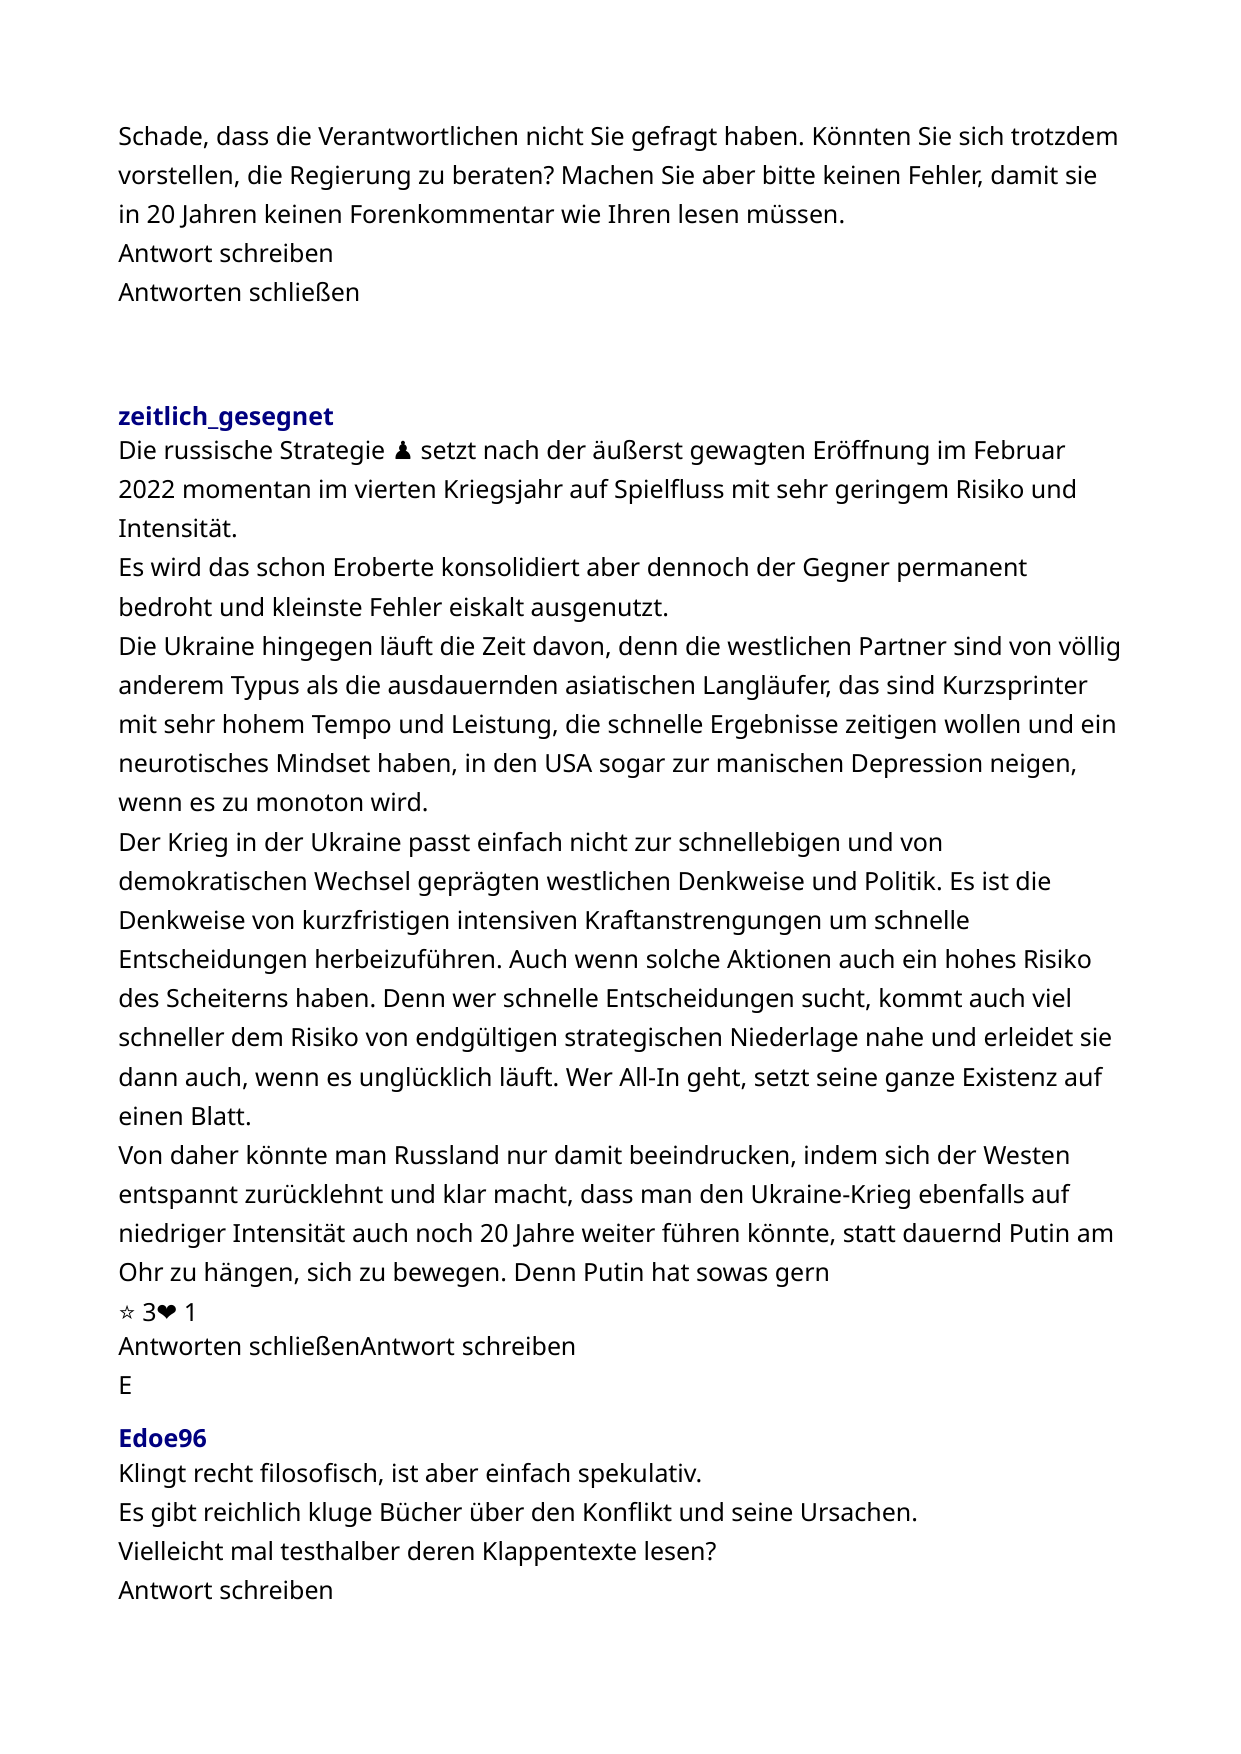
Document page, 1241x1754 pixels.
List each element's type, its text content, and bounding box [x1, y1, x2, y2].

text Antworten schließen [118, 275, 1122, 309]
text Die russische Strategie ♟️ setzt nach der äußerst gewagten Eröffnung im Februar 2022 momentan im vierten Kriegsjahr auf Spielfluss mit sehr geringem Risiko und Intensität. [118, 432, 1122, 545]
text Klingt recht filosofisch, ist aber einfach spekulativ. Es gibt reichlich kluge Bücher über den Konflikt und seine Ursachen. Vielleicht mal testhalber deren Klappentexte lesen? [118, 1455, 1122, 1568]
text Der Krieg in der Ukraine passt einfach nicht zur schnellebigen und von demokratischen Wechsel geprägten westlichen Denkweise und Politik. Es ist die Denkweise von kurzfristigen intensiven Kraftanstrengungen um schnelle Entscheidungen herbeizuführen. Auch wenn solche Aktionen auch ein hohes Risiko des Scheiterns haben. Denn wer schnelle Entscheidungen sucht, kommt auch viel schneller dem Risiko von endgültigen strategischen Niederlage nahe und erleidet sie dann auch, wenn es unglücklich läuft. Wer All-In geht, setzt seine ganze Existenz auf einen Blatt. [118, 824, 1122, 1132]
text Antwort schreiben [118, 236, 1122, 270]
text Von daher könnte man Russland nur damit beeindrucken, indem sich der Westen entspannt zurücklehnt und klar macht, dass man den Ukraine-Krieg ebenfalls auf niedriger Intensität auch noch 20 Jahre weiter führen könnte, statt dauernd Putin am Ohr zu hängen, sich zu bewegen. Denn Putin hat sowas gern [118, 1137, 1122, 1289]
subtitle Edoe96 [118, 1421, 1122, 1455]
text Antwort schreiben [118, 1573, 1122, 1607]
subtitle zeitlich_gesegnet [118, 398, 1122, 432]
text Es wird das schon Eroberte konsolidiert aber dennoch der Gegner permanent bedroht und kleinste Fehler eiskalt ausgenutzt. [118, 550, 1122, 623]
text Die Ukraine hingegen läuft die Zeit davon, denn die westlichen Partner sind von völlig anderem Typus als die ausdauernden asiatischen Langläufer, das sind Kurzsprinter mit sehr hohem Tempo und Leistung, die schnelle Ergebnisse zeitigen wollen und ein neurotisches Mindset haben, in den USA sogar zur manischen Depression neigen, wenn es zu monoton wird. [118, 628, 1122, 819]
text Antworten schließenAntwort schreiben [118, 1328, 1122, 1362]
text E [118, 1367, 1122, 1401]
text Schade, dass die Verantwortlichen nicht Sie gefragt haben. Könnten Sie sich trotzdem vorstellen, die Regierung zu beraten? Machen Sie aber bitte keinen Fehler, damit sie in 20 Jahren keinen Forenkommentar wie Ihren lesen müssen. [118, 118, 1122, 231]
text ⭐️ 3❤️ 1 [118, 1294, 1122, 1328]
